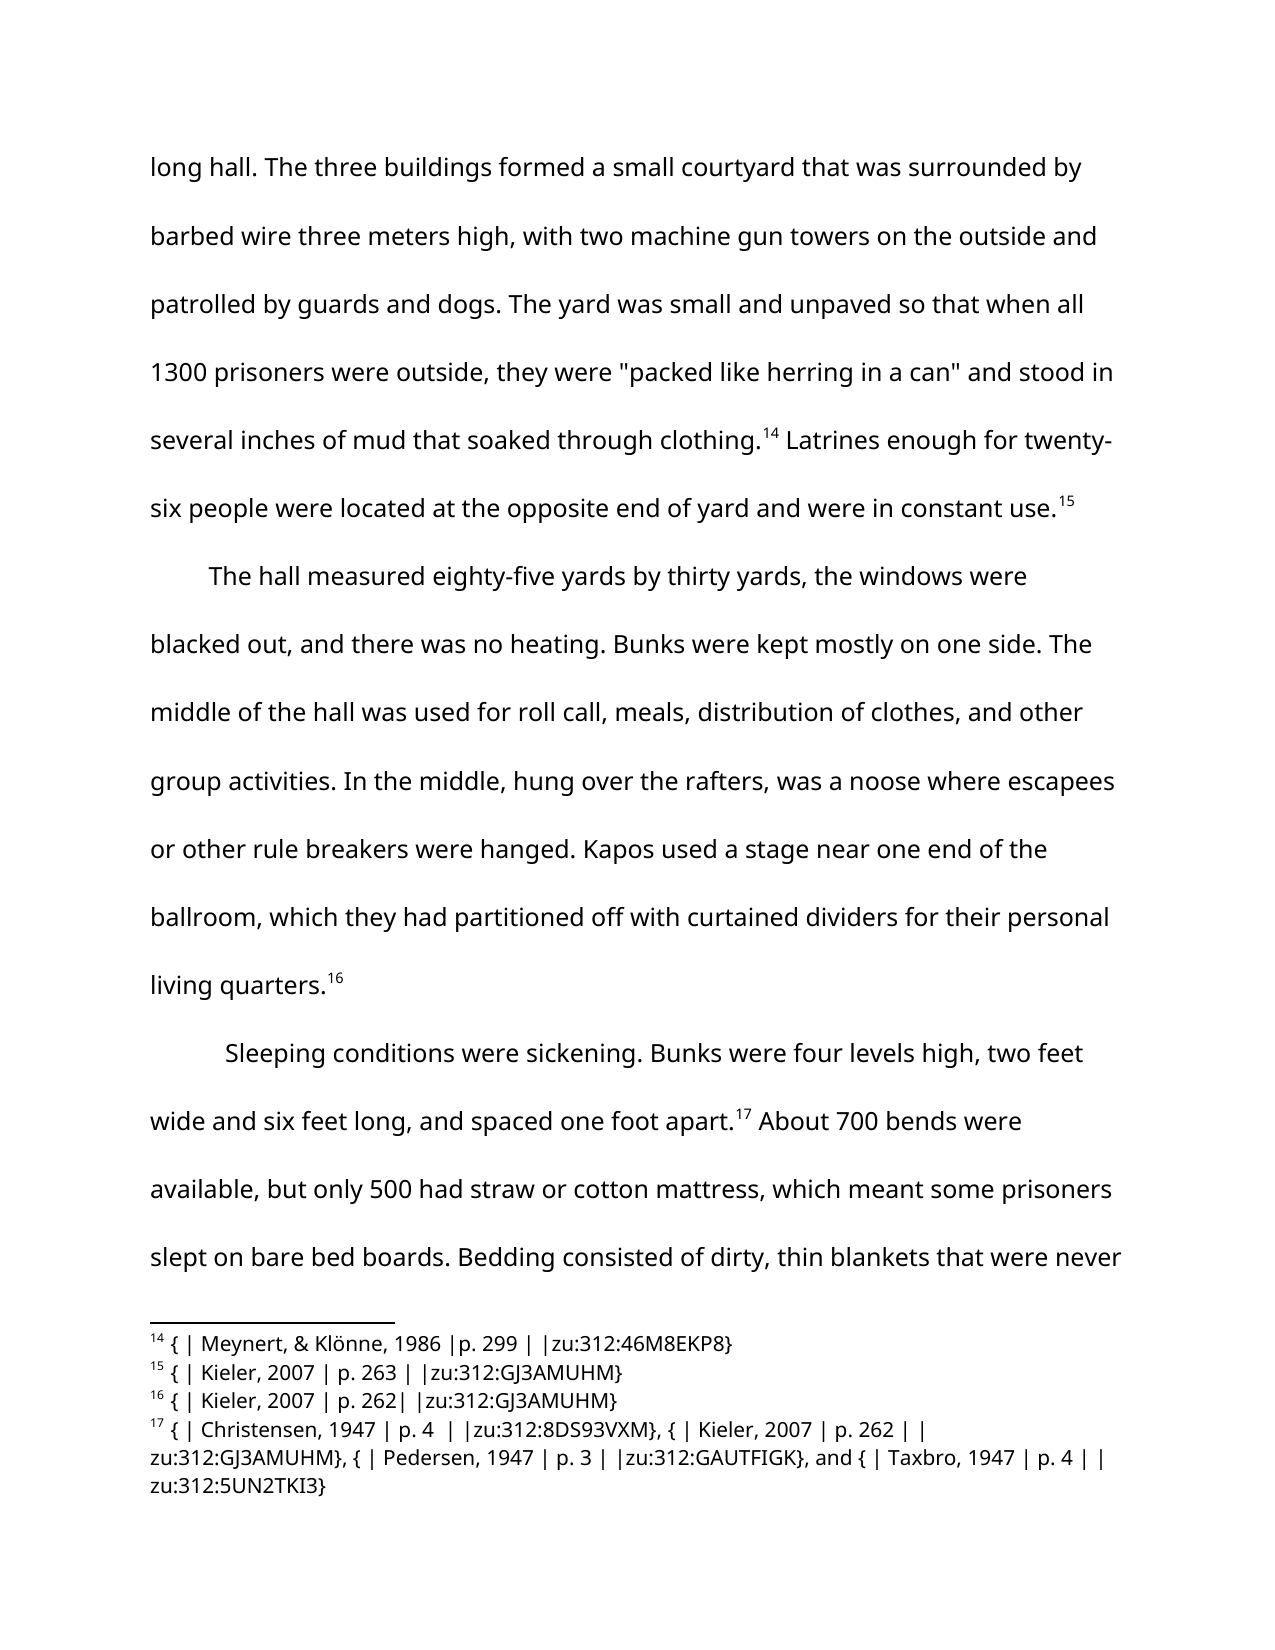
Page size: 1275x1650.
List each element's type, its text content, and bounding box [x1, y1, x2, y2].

text Sleeping conditions were sickening. Bunks were four levels high, two feet wide and six feet long, and spaced one foot apart. About 700 bends were available, but only 500 had straw or cotton mattress, which meant some prisoners slept on bare bed boards. Bedding consisted of dirty, thin blankets that were never [150, 1036, 1125, 1274]
text { | Meynert, & Klönne, 1986 |p. 299 | |zu:312:46M8EKP8} [150, 1329, 1125, 1358]
text { | Kieler, 2007 | p. 262| |zu:312:GJ3AMUHM} [150, 1386, 1125, 1415]
text { | Christensen, 1947 | p. 4 | |zu:312:8DS93VXM}, { | Kieler, 2007 | p. 262 | |zu:312:GJ3AMUHM}, { | Pedersen, 1947 | p. 3 | |zu:312:GAUTFIGK}, and { | Taxbro, 1947 | p. 4 | |zu:312:5UN2TKI3} [150, 1415, 1125, 1500]
text The hall measured eighty-five yards by thirty yards, the windows were blacked out, and there was no heating. Bunks were kept mostly on one side. The middle of the hall was used for roll call, meals, distribution of clothes, and other group activities. In the middle, hung over the rafters, was a noose where escapees or other rule breakers were hanged. Kapos used a stage near one end of the ballroom, which they had partitioned off with curtained dividers for their personal living quarters. [150, 559, 1125, 1002]
text { | Kieler, 2007 | p. 263 | |zu:312:GJ3AMUHM} [150, 1358, 1125, 1386]
text long hall. The three buildings formed a small courtyard that was surrounded by barbed wire three meters high, with two machine gun towers on the outside and patrolled by guards and dogs. The yard was small and unpaved so that when all 1300 prisoners were outside, they were "packed like herring in a can" and stood in several inches of mud that soaked through clothing. Latrines enough for twenty-six people were located at the opposite end of yard and were in constant use. [150, 150, 1125, 525]
